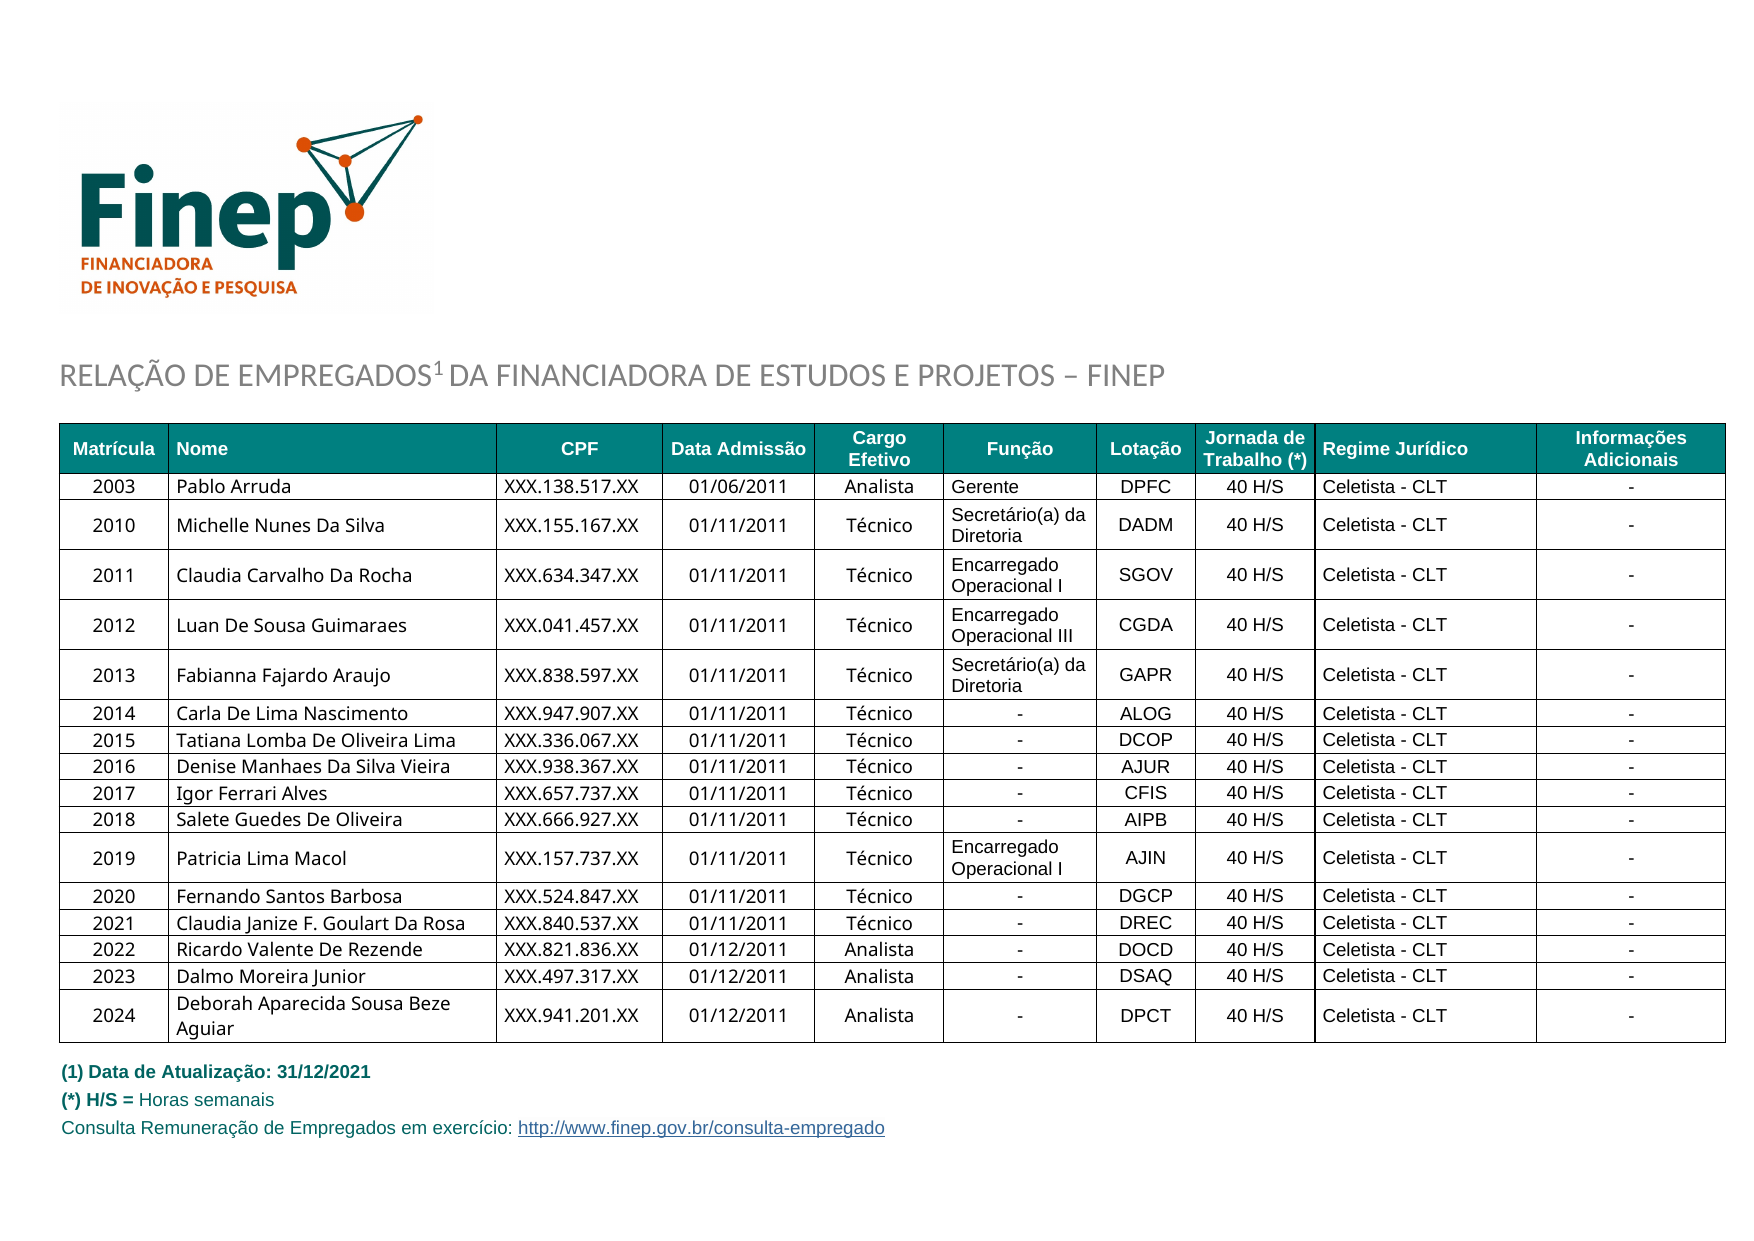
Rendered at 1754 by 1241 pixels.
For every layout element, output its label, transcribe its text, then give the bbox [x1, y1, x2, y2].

table_cell DGCP [1097, 883, 1195, 909]
table_cell 01/11/2011 [663, 780, 814, 806]
table_cell - [1537, 754, 1725, 779]
table_cell Pablo Arruda [169, 474, 496, 499]
table_header Data Admissão [663, 424, 814, 473]
table_cell Celetista - CLT [1316, 883, 1536, 909]
table_cell XXX.941.201.XX [497, 990, 662, 1042]
table_cell 2024 [60, 990, 168, 1042]
table_cell Secretário(a) da Diretoria [944, 650, 1096, 699]
table_cell Celetista - CLT [1316, 807, 1536, 832]
table_cell 01/11/2011 [663, 550, 814, 599]
table_cell 01/06/2011 [663, 474, 814, 499]
table_cell Carla De Lima Nascimento [169, 700, 496, 726]
table_cell DSAQ [1097, 963, 1195, 988]
table_header Função [944, 424, 1096, 473]
table_cell 2011 [60, 550, 168, 599]
table_cell Analista [815, 990, 943, 1042]
table_cell Celetista - CLT [1316, 936, 1536, 962]
table_cell 40 H/S [1196, 910, 1314, 935]
table_cell XXX.138.517.XX [497, 474, 662, 499]
table_cell Salete Guedes De Oliveira [169, 807, 496, 832]
table_cell ALOG [1097, 700, 1195, 726]
table_cell Técnico [815, 807, 943, 832]
table_cell Fernando Santos Barbosa [169, 883, 496, 909]
table_cell XXX.155.167.XX [497, 500, 662, 549]
table_cell - [1537, 727, 1725, 752]
table_cell Michelle Nunes Da Silva [169, 500, 496, 549]
table_cell Deborah Aparecida Sousa Beze Aguiar [169, 990, 496, 1042]
table_header Matrícula [60, 424, 168, 473]
table_cell XXX.821.836.XX [497, 936, 662, 962]
table_cell - [944, 700, 1096, 726]
table_cell 01/11/2011 [663, 754, 814, 779]
table_cell 40 H/S [1196, 474, 1314, 499]
table_cell DADM [1097, 500, 1195, 549]
table_cell Celetista - CLT [1316, 780, 1536, 806]
table_cell Técnico [815, 500, 943, 549]
table_cell - [1537, 474, 1725, 499]
table_cell DOCD [1097, 936, 1195, 962]
table_cell Gerente [944, 474, 1096, 499]
table_cell Claudia Janize F. Goulart Da Rosa [169, 910, 496, 935]
table_cell 2019 [60, 833, 168, 882]
table_cell GAPR [1097, 650, 1195, 699]
table_cell 40 H/S [1196, 500, 1314, 549]
table_cell Celetista - CLT [1316, 700, 1536, 726]
table_cell CFIS [1097, 780, 1195, 806]
table_cell 40 H/S [1196, 883, 1314, 909]
table_cell 01/11/2011 [663, 833, 814, 882]
table_cell Técnico [815, 833, 943, 882]
table_cell Técnico [815, 700, 943, 726]
table_cell - [944, 936, 1096, 962]
table_cell 2021 [60, 910, 168, 935]
table_cell 2010 [60, 500, 168, 549]
table_cell - [1537, 963, 1725, 988]
table_cell - [944, 910, 1096, 935]
table_cell XXX.634.347.XX [497, 550, 662, 599]
table_cell DCOP [1097, 727, 1195, 752]
table_cell - [1537, 700, 1725, 726]
table_cell 40 H/S [1196, 936, 1314, 962]
table_cell Técnico [815, 600, 943, 649]
table_cell Técnico [815, 754, 943, 779]
table_cell Analista [815, 936, 943, 962]
table_cell Luan De Sousa Guimaraes [169, 600, 496, 649]
table_cell - [944, 963, 1096, 988]
table_cell AJIN [1097, 833, 1195, 882]
table_cell - [1537, 500, 1725, 549]
table_cell - [1537, 990, 1725, 1042]
table_cell XXX.657.737.XX [497, 780, 662, 806]
table_cell - [1537, 807, 1725, 832]
table_cell - [944, 807, 1096, 832]
table_cell Encarregado Operacional III [944, 600, 1096, 649]
table_cell - [1537, 550, 1725, 599]
table_cell 01/12/2011 [663, 963, 814, 988]
table_cell - [1537, 910, 1725, 935]
table_header Lotação [1097, 424, 1195, 473]
table_cell DPCT [1097, 990, 1195, 1042]
table_cell 2015 [60, 727, 168, 752]
table_cell Técnico [815, 780, 943, 806]
table_cell XXX.947.907.XX [497, 700, 662, 726]
table_cell Técnico [815, 550, 943, 599]
table_cell Encarregado Operacional I [944, 550, 1096, 599]
table_cell 01/11/2011 [663, 727, 814, 752]
table_header Nome [169, 424, 496, 473]
table_cell - [1537, 780, 1725, 806]
table_cell Analista [815, 474, 943, 499]
table_cell XXX.524.847.XX [497, 883, 662, 909]
table_cell DPFC [1097, 474, 1195, 499]
table_cell - [944, 990, 1096, 1042]
table_cell CGDA [1097, 600, 1195, 649]
table_cell - [1537, 600, 1725, 649]
table_header Cargo Efetivo [815, 424, 943, 473]
table_cell Secretário(a) da Diretoria [944, 500, 1096, 549]
table_cell 2022 [60, 936, 168, 962]
table_header Jornada de Trabalho (*) [1196, 424, 1314, 473]
table_cell - [944, 754, 1096, 779]
table_cell Patricia Lima Macol [169, 833, 496, 882]
table_cell 01/11/2011 [663, 883, 814, 909]
table_cell - [1537, 883, 1725, 909]
table_cell AIPB [1097, 807, 1195, 832]
table_cell 2018 [60, 807, 168, 832]
table_cell 01/11/2011 [663, 600, 814, 649]
table_cell Dalmo Moreira Junior [169, 963, 496, 988]
table_cell Celetista - CLT [1316, 754, 1536, 779]
table_cell Fabianna Fajardo Araujo [169, 650, 496, 699]
table_cell Celetista - CLT [1316, 833, 1536, 882]
table_cell Celetista - CLT [1316, 910, 1536, 935]
table_cell Denise Manhaes Da Silva Vieira [169, 754, 496, 779]
table_cell 01/11/2011 [663, 700, 814, 726]
table_cell Claudia Carvalho Da Rocha [169, 550, 496, 599]
table_cell Encarregado Operacional I [944, 833, 1096, 882]
table_cell Técnico [815, 727, 943, 752]
table_cell Igor Ferrari Alves [169, 780, 496, 806]
table_cell Celetista - CLT [1316, 550, 1536, 599]
table_cell Técnico [815, 883, 943, 909]
table_cell Celetista - CLT [1316, 963, 1536, 988]
table_cell 40 H/S [1196, 807, 1314, 832]
table_cell 40 H/S [1196, 963, 1314, 988]
table_cell Celetista - CLT [1316, 500, 1536, 549]
table_cell Analista [815, 963, 943, 988]
table_cell - [944, 883, 1096, 909]
table_cell XXX.157.737.XX [497, 833, 662, 882]
table_cell Técnico [815, 910, 943, 935]
table_cell Tatiana Lomba De Oliveira Lima [169, 727, 496, 752]
table_cell Celetista - CLT [1316, 727, 1536, 752]
table_cell 40 H/S [1196, 727, 1314, 752]
table_cell 2014 [60, 700, 168, 726]
table_cell 2016 [60, 754, 168, 779]
table_cell XXX.336.067.XX [497, 727, 662, 752]
table_cell 01/12/2011 [663, 990, 814, 1042]
table_cell Celetista - CLT [1316, 600, 1536, 649]
table_cell Técnico [815, 650, 943, 699]
table_cell - [944, 727, 1096, 752]
table_header Regime Jurídico [1316, 424, 1536, 473]
table_header CPF [497, 424, 662, 473]
table_cell AJUR [1097, 754, 1195, 779]
table_cell 40 H/S [1196, 600, 1314, 649]
table_cell - [1537, 936, 1725, 962]
table_cell XXX.938.367.XX [497, 754, 662, 779]
table_cell DREC [1097, 910, 1195, 935]
table_cell Celetista - CLT [1316, 650, 1536, 699]
table_cell 40 H/S [1196, 700, 1314, 726]
table_cell 01/11/2011 [663, 500, 814, 549]
table_cell 2012 [60, 600, 168, 649]
table_cell XXX.666.927.XX [497, 807, 662, 832]
table_cell SGOV [1097, 550, 1195, 599]
table_cell XXX.838.597.XX [497, 650, 662, 699]
table_cell 2023 [60, 963, 168, 988]
table_cell Celetista - CLT [1316, 474, 1536, 499]
table_cell - [1537, 650, 1725, 699]
table_cell 2003 [60, 474, 168, 499]
table_cell - [944, 780, 1096, 806]
table_cell 2020 [60, 883, 168, 909]
table_cell 40 H/S [1196, 990, 1314, 1042]
table_cell 40 H/S [1196, 550, 1314, 599]
table_cell 01/11/2011 [663, 650, 814, 699]
table_cell 40 H/S [1196, 754, 1314, 779]
table_cell XXX.497.317.XX [497, 963, 662, 988]
table_cell 2017 [60, 780, 168, 806]
table_cell XXX.840.537.XX [497, 910, 662, 935]
table_cell - [1537, 833, 1725, 882]
table_cell Celetista - CLT [1316, 990, 1536, 1042]
table_cell 01/11/2011 [663, 910, 814, 935]
table_header Informações Adicionais [1537, 424, 1725, 473]
table_cell XXX.041.457.XX [497, 600, 662, 649]
table_cell Ricardo Valente De Rezende [169, 936, 496, 962]
table_cell 40 H/S [1196, 650, 1314, 699]
table_cell 2013 [60, 650, 168, 699]
table_cell 01/12/2011 [663, 936, 814, 962]
table_cell 40 H/S [1196, 780, 1314, 806]
table_cell 40 H/S [1196, 833, 1314, 882]
table_cell 01/11/2011 [663, 807, 814, 832]
